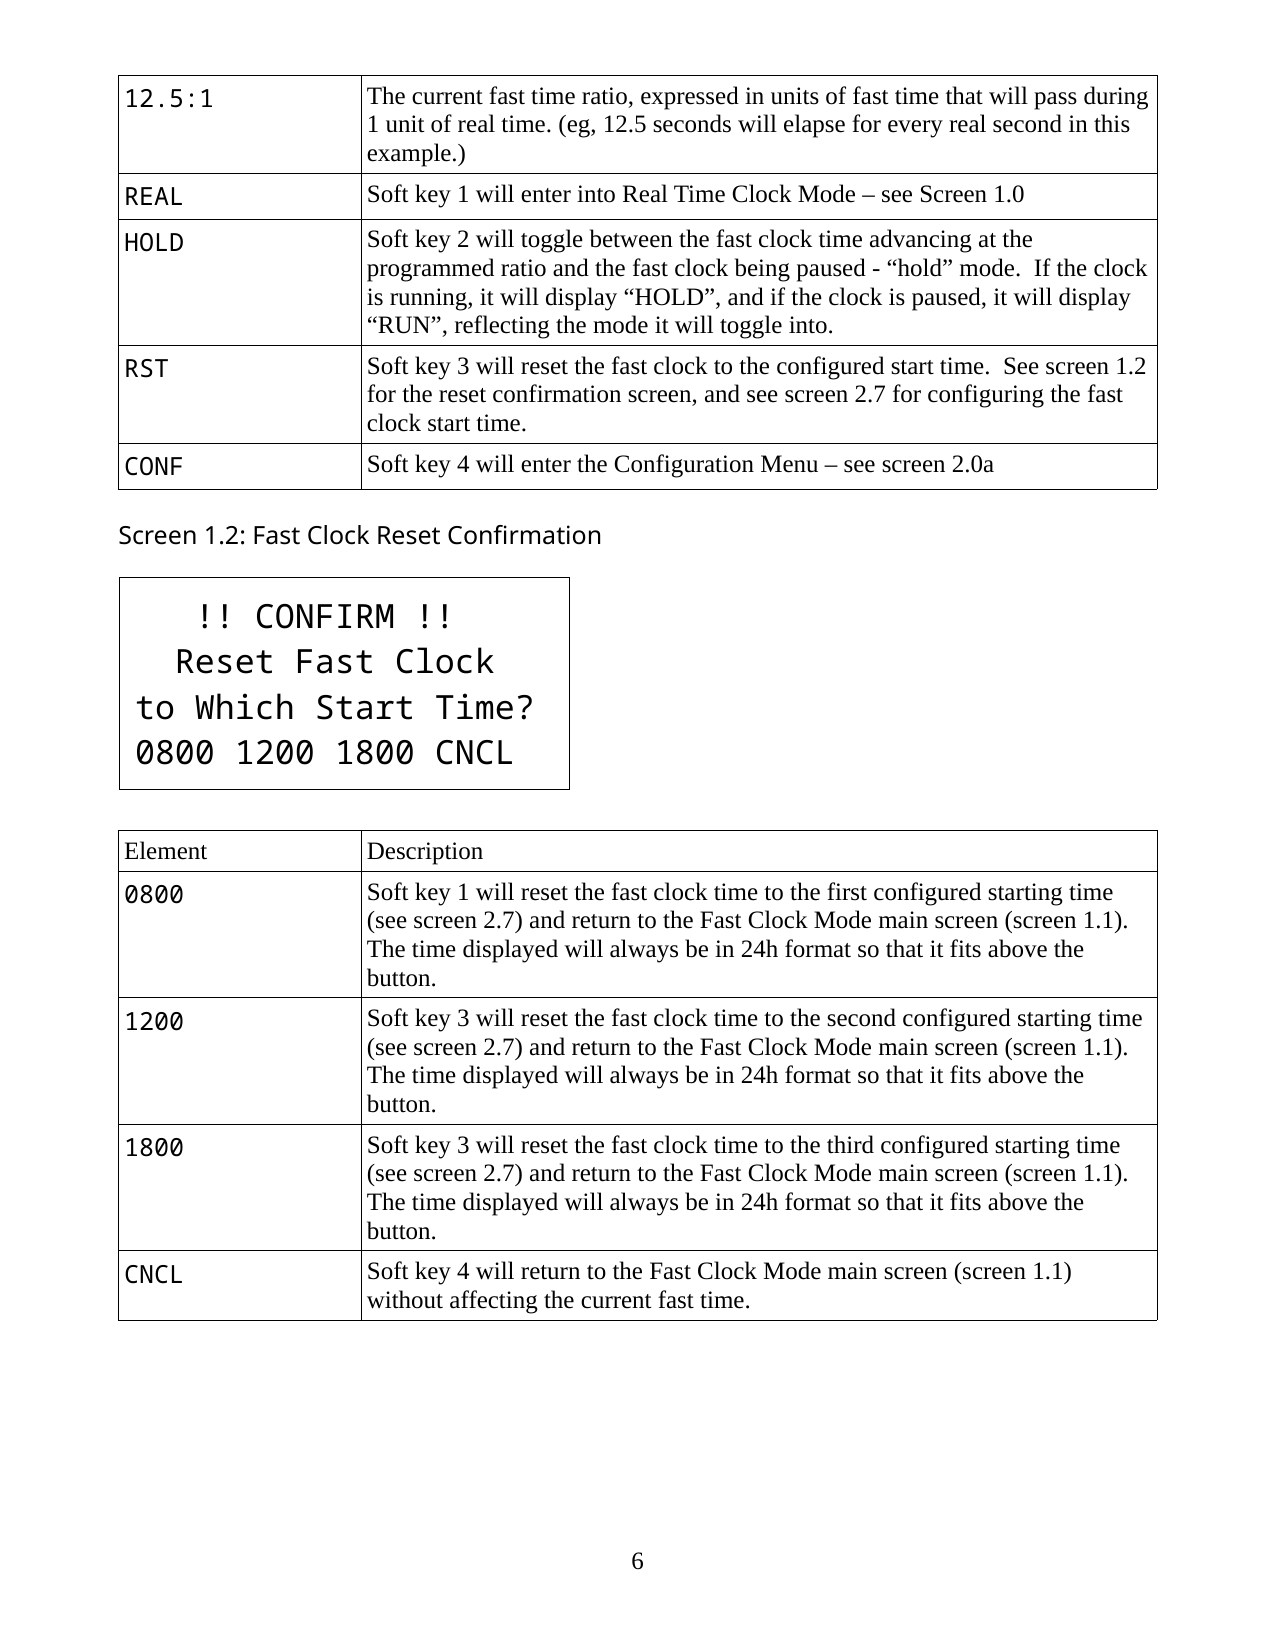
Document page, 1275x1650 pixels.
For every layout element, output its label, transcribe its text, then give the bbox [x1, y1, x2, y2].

table_cell Soft key 1 will enter into Real Time Clock Mode – see Screen 1.0 [362, 174, 1157, 218]
table_cell Soft key 2 will toggle between the fast clock time advancing at the programmed ratio and the fast clock being paused - “hold” mode. If the clock is running, it will display “HOLD”, and if the clock is paused, it will display “RUN”, reflecting the mode it will toggle into. [362, 220, 1157, 345]
table_cell Soft key 3 will reset the fast clock time to the third configured starting time (see screen 2.7) and return to the Fast Clock Mode main screen (screen 1.1). The time displayed will always be in 24h format so that it fits above the button. [362, 1125, 1157, 1250]
table_cell 1200 [119, 998, 361, 1124]
table_cell HOLD [119, 220, 361, 345]
table_cell Soft key 3 will reset the fast clock to the configured start time. See screen 1.2 for the reset confirmation screen, and see screen 2.7 for configuring the fast clock start time. [362, 346, 1157, 443]
text 0800 1200 1800 CNCL [135, 729, 553, 774]
table_cell REAL [119, 174, 361, 218]
table_cell RST [119, 346, 361, 443]
text !! CONFIRM !! [135, 593, 553, 638]
table_cell CNCL [119, 1251, 361, 1319]
table_header Description [362, 831, 1157, 871]
table_cell The current fast time ratio, expressed in units of fast time that will pass during 1 unit of real time. (eg, 12.5 seconds will elapse for every real second in this example.) [362, 76, 1157, 173]
table_cell 12.5:1 [119, 76, 361, 173]
text Reset Fast Clock [135, 638, 553, 683]
table_cell Soft key 3 will reset the fast clock time to the second configured starting time (see screen 2.7) and return to the Fast Clock Mode main screen (screen 1.1). The time displayed will always be in 24h format so that it fits above the button. [362, 998, 1157, 1124]
table_cell 0800 [119, 872, 361, 997]
text Screen 1.2: Fast Clock Reset Confirmation [118, 517, 1157, 551]
table_cell Soft key 4 will return to the Fast Clock Mode main screen (screen 1.1) without affecting the current fast time. [362, 1251, 1157, 1319]
table_header Element [119, 831, 361, 871]
table_cell Soft key 1 will reset the fast clock time to the first configured starting time (see screen 2.7) and return to the Fast Clock Mode main screen (screen 1.1). The time displayed will always be in 24h format so that it fits above the button. [362, 872, 1157, 997]
text to Which Start Time? [135, 683, 553, 729]
table_cell CONF [119, 444, 361, 488]
table_cell Soft key 4 will enter the Configuration Menu – see screen 2.0a [362, 444, 1157, 488]
table_cell 1800 [119, 1125, 361, 1250]
